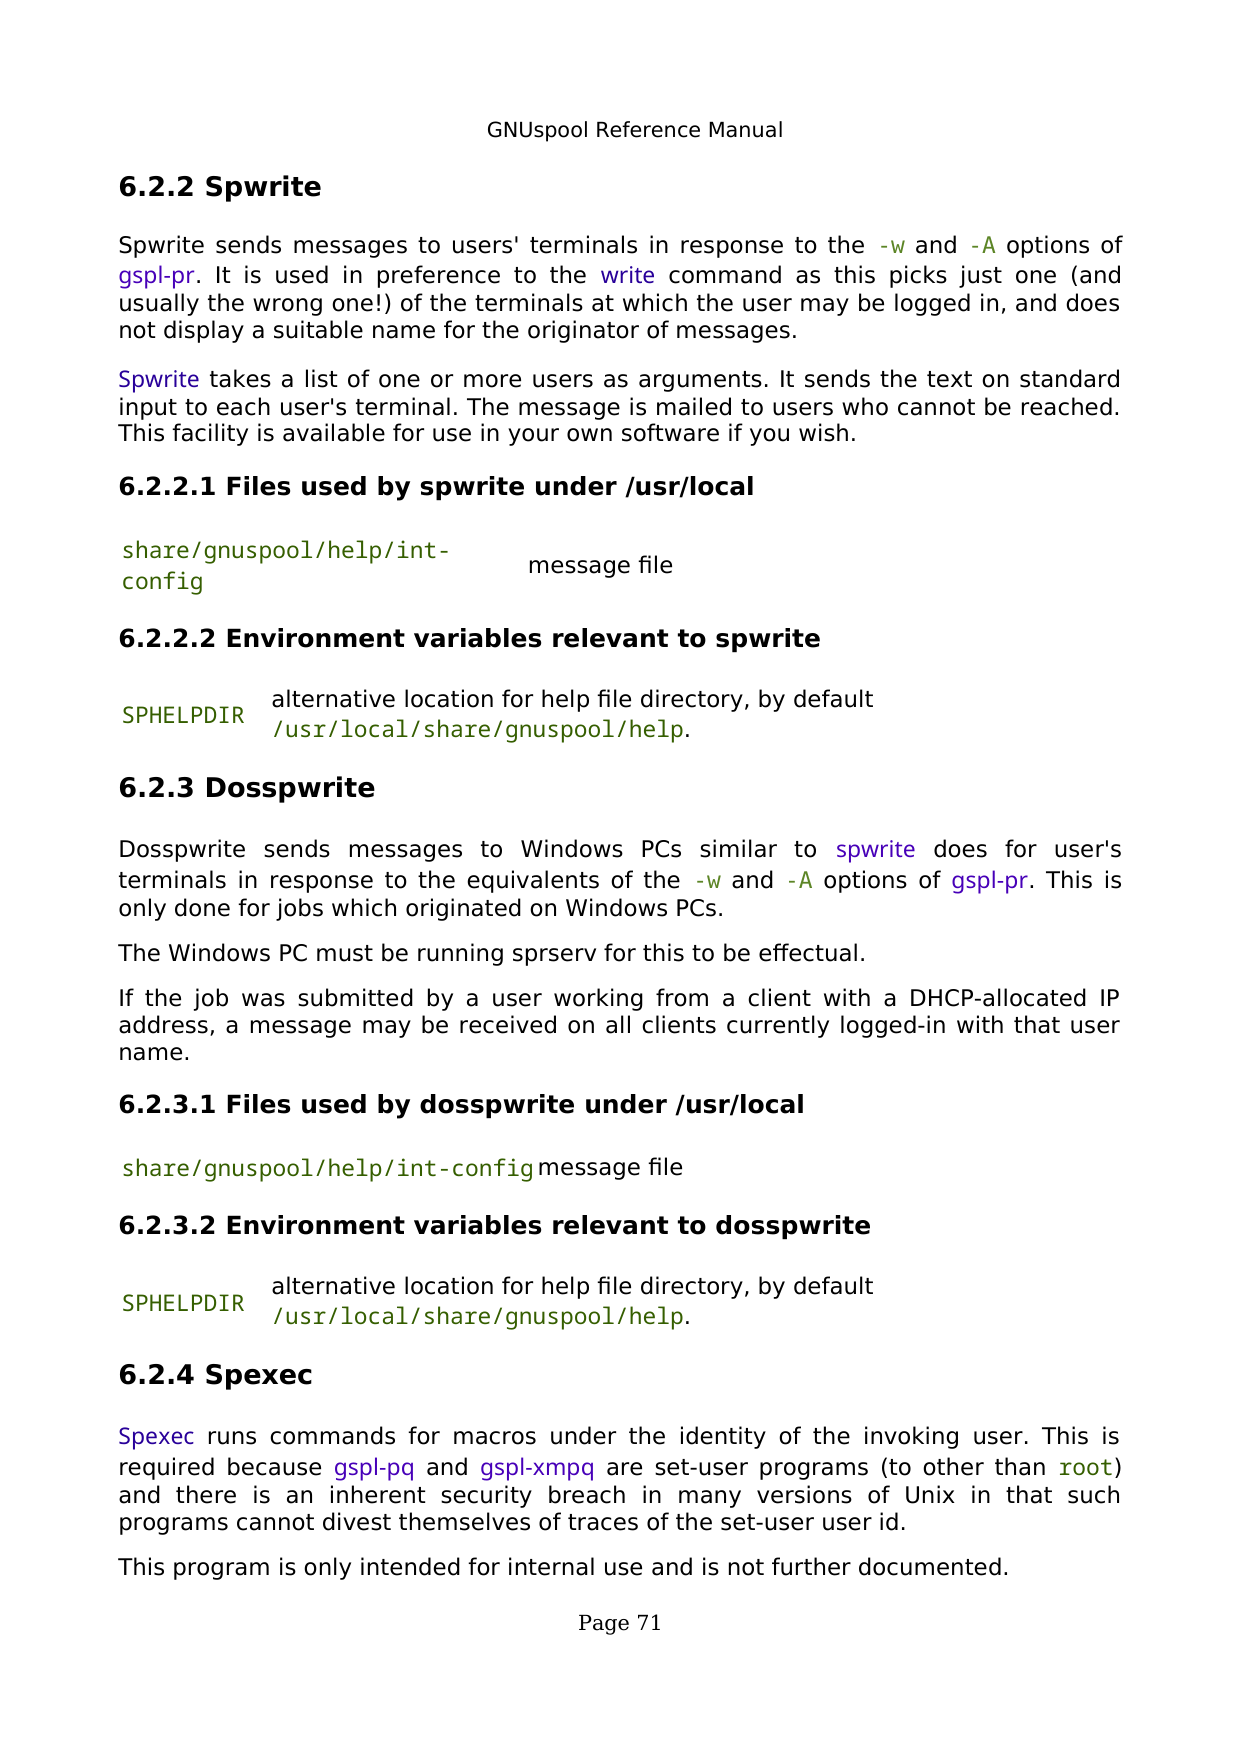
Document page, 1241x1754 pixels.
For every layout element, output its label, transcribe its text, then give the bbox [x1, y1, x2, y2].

table_header message file [520, 1150, 716, 1187]
text This program is only intended for internal use and is not further documented. [118, 1554, 1122, 1581]
subtitle Spexec [118, 1359, 1122, 1390]
table_header alternative location for help file directory, by default /usr/local/share/gnuspool/help. [268, 1270, 1120, 1334]
subtitle Files used by spwrite under /usr/local [118, 472, 1122, 502]
text Spwrite sends messages to users' terminals in response to the -w and -A options of gspl-pr. It is used in preference to the write command as this picks just one (and usually the wrong one!) of the terminals at which the user may be logged in, and does not display a suitable name for the originator of messages. [118, 233, 1122, 344]
text Spwrite takes a list of one or more users as arguments. It sends the text on standard input to each user's terminal. The message is mailed to users who cannot be reached. This facility is available for use in your own software if you wish. [118, 362, 1122, 447]
table_header message file [525, 531, 713, 599]
subtitle Spwrite [118, 172, 1122, 203]
table_header share/gnuspool/help/int-config [118, 531, 525, 599]
subtitle Dosspwrite [118, 772, 1122, 803]
text If the job was submitted by a user working from a client with a DHCP-allocated IP address, a message may be received on all clients currently logged-in with that user name. [118, 985, 1122, 1066]
subtitle Environment variables relevant to spwrite [118, 624, 1122, 654]
table_header SPHELPDIR [118, 1270, 268, 1334]
text The Windows PC must be running sprserv for this to be effectual. [118, 940, 1122, 967]
table_header SPHELPDIR [118, 683, 268, 747]
subtitle Environment variables relevant to dosspwrite [118, 1212, 1122, 1241]
table_header share/gnuspool/help/int-config [118, 1150, 520, 1187]
subtitle Files used by dosspwrite under /usr/local [118, 1091, 1122, 1120]
text Spexec runs commands for macros under the identity of the invoking user. This is required because gspl-pq and gspl-xmpq are set-user programs (to other than root) and there is an inherent security breach in many versions of Unix in that such programs cannot divest themselves of traces of the set-user user id. [118, 1420, 1122, 1536]
table_header alternative location for help file directory, by default /usr/local/share/gnuspool/help. [268, 683, 1117, 747]
text Dosspwrite sends messages to Windows PCs similar to spwrite does for user's terminals in response to the equivalents of the -w and -A options of gspl-pr. This is only done for jobs which originated on Windows PCs. [118, 833, 1122, 922]
